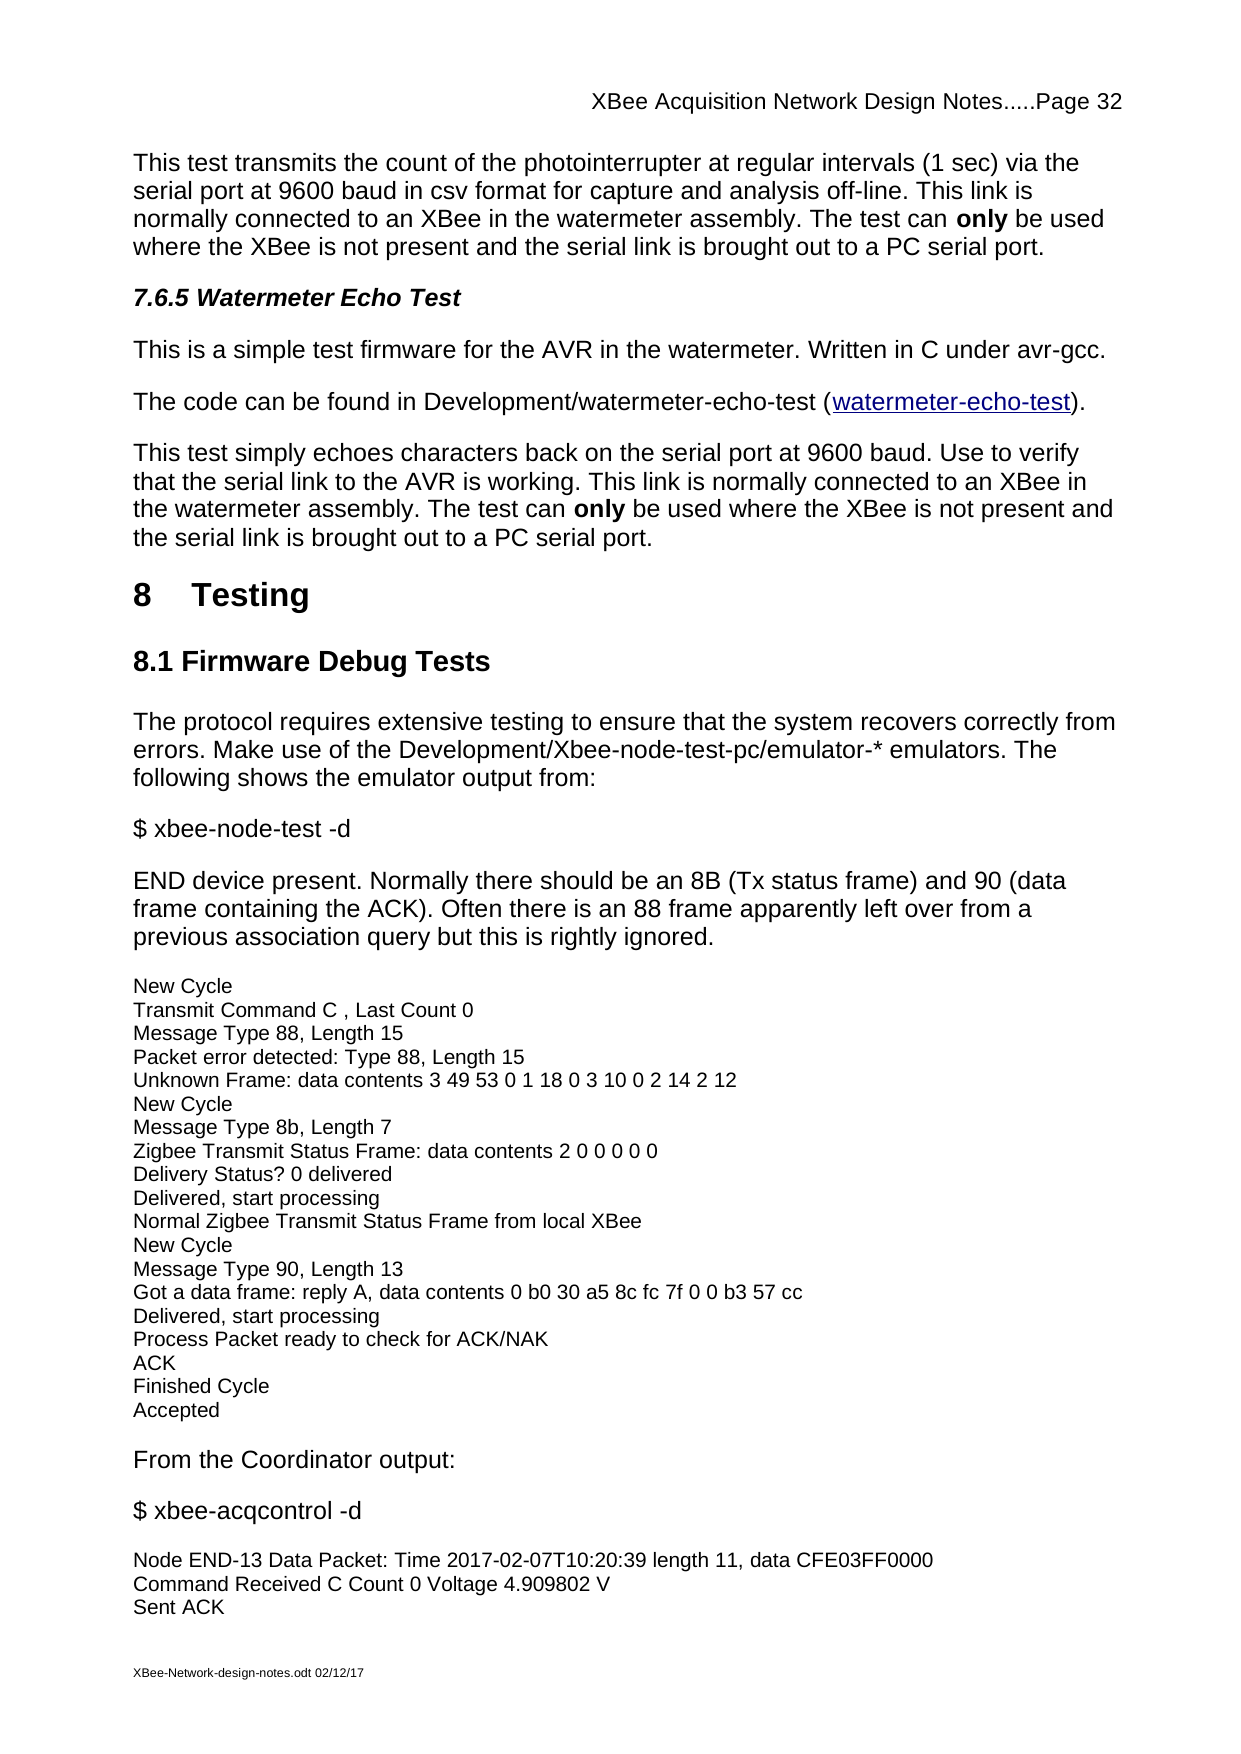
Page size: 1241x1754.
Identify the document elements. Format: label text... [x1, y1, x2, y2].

text Command Received C Count 0 Voltage 4.909802 V [133, 1572, 1123, 1596]
text The protocol requires extensive testing to ensure that the system recovers correctly from errors. Make use of the Development/Xbee-node-test-pc/emulator-* emulators. The following shows the emulator output from: [133, 708, 1123, 792]
text Message Type 90, Length 13 [133, 1257, 1123, 1281]
text Finished Cycle [133, 1375, 1123, 1398]
text ACK [133, 1351, 1123, 1375]
text This test transmits the count of the photointerrupter at regular intervals (1 sec) via the serial port at 9600 baud in csv format for capture and analysis off-line. This link is normally connected to an XBee in the watermeter assembly. The test can only be used where the XBee is not present and the serial link is brought out to a PC serial port. [133, 149, 1123, 261]
text Packet error detected: Type 88, Length 15 [133, 1045, 1123, 1069]
text $ xbee-node-test -d [133, 815, 1123, 843]
text New Cycle [133, 1233, 1123, 1257]
text From the Coordinator output: [133, 1446, 1123, 1473]
subtitle Firmware Debug Tests [133, 645, 1123, 677]
text Accepted [133, 1398, 1123, 1422]
subtitle Watermeter Echo Test [133, 284, 1123, 312]
text Unknown Frame: data contents 3 49 53 0 1 18 0 3 10 0 2 14 2 12 [133, 1069, 1123, 1092]
text END device present. Normally there should be an 8B (Tx status frame) and 90 (data frame containing the ACK). Often there is an 88 frame apparently left over from a previous association query but this is rightly ignored. [133, 867, 1123, 951]
text The code can be found in Development/watermeter-echo-test (watermeter-echo-test). [133, 388, 1123, 416]
text This test simply echoes characters back on the serial port at 9600 baud. Use to verify that the serial link to the AVR is working. This link is normally connected to an XBee in the watermeter assembly. The test can only be used where the XBee is not present and the serial link is brought out to a PC serial port. [133, 439, 1123, 551]
text Message Type 88, Length 15 [133, 1022, 1123, 1045]
text Process Packet ready to check for ACK/NAK [133, 1328, 1123, 1351]
text New Cycle [133, 1092, 1123, 1116]
text Delivered, start processing [133, 1186, 1123, 1210]
text $ xbee-acqcontrol -d [133, 1497, 1123, 1525]
text New Cycle [133, 974, 1123, 998]
text Got a data frame: reply A, data contents 0 b0 30 a5 8c fc 7f 0 0 b3 57 cc [133, 1281, 1123, 1304]
text Normal Zigbee Transmit Status Frame from local XBee [133, 1210, 1123, 1233]
text Zigbee Transmit Status Frame: data contents 2 0 0 0 0 0 [133, 1139, 1123, 1163]
text Sent ACK [133, 1596, 1123, 1619]
text Message Type 8b, Length 7 [133, 1116, 1123, 1139]
text Delivered, start processing [133, 1304, 1123, 1328]
text Delivery Status? 0 delivered [133, 1163, 1123, 1186]
text This is a simple test firmware for the AVR in the watermeter. Written in C under avr-gcc. [133, 336, 1123, 364]
subtitle Testing [133, 576, 1123, 614]
text Transmit Command C , Last Count 0 [133, 998, 1123, 1022]
text Node END-13 Data Packet: Time 2017-02-07T10:20:39 length 11, data CFE03FF0000 [133, 1549, 1123, 1572]
